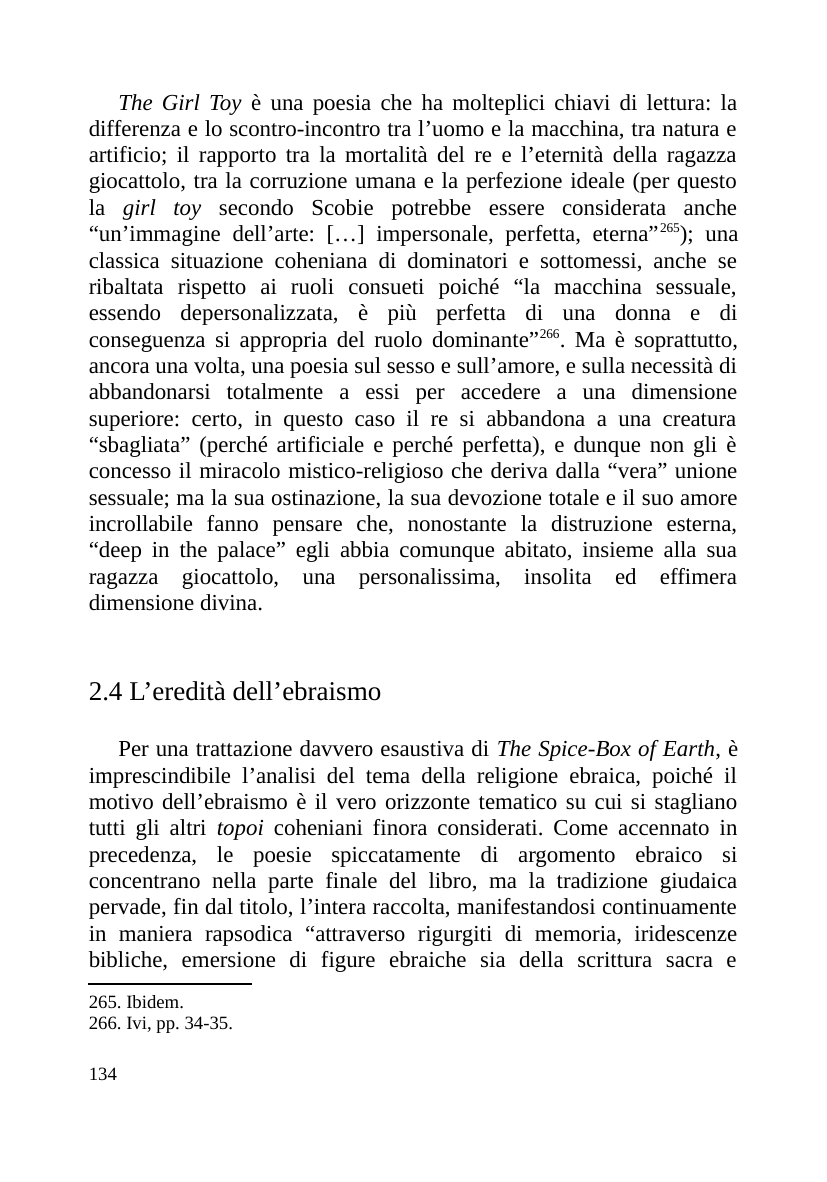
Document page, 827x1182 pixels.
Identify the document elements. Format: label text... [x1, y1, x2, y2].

text Ivi, pp. 34-35. [88, 1012, 738, 1034]
text 2.4 L’eredità dell’ebraismo [88, 675, 738, 706]
text The Girl Toy è una poesia che ha molteplici chiavi di lettura: la differenza e lo scontro-incontro tra l’uomo e la macchina, tra natura e artificio; il rapporto tra la mortalità del re e l’eternità della ragazza giocattolo, tra la corruzione umana e la perfezione ideale (per questo la girl toy secondo Scobie potrebbe essere considerata anche “un’immagine dell’arte: […] impersonale, perfetta, eterna”); una classica situazione coheniana di dominatori e sottomessi, anche se ribaltata rispetto ai ruoli consueti poiché “la macchina sessuale, essendo depersonalizzata, è più perfetta di una donna e di conseguenza si appropria del ruolo dominante”. Ma è soprattutto, ancora una volta, una poesia sul sesso e sull’amore, e sulla necessità di abbandonarsi totalmente a essi per accedere a una dimensione superiore: certo, in questo caso il re si abbandona a una creatura “sbagliata” (perché artificiale e perché perfetta), e dunque non gli è concesso il miracolo mistico-religioso che deriva dalla “vera” unione sessuale; ma la sua ostinazione, la sua devozione totale e il suo amore incrollabile fanno pensare che, nonostante la distruzione esterna, “deep in the palace” egli abbia comunque abitato, insieme alla sua ragazza giocattolo, una personalissima, insolita ed effimera dimensione divina. [88, 88, 738, 616]
text Per una trattazione davvero esaustiva di The Spice-Box of Earth, è imprescindibile l’analisi del tema della religione ebraica, poiché il motivo dell’ebraismo è il vero orizzonte tematico su cui si stagliano tutti gli altri topoi coheniani finora considerati. Come accennato in precedenza, le poesie spiccatamente di argomento ebraico si concentrano nella parte finale del libro, ma la tradizione giudaica pervade, fin dal titolo, l’intera raccolta, manifestandosi continuamente in maniera rapsodica “attraverso rigurgiti di memoria, iridescenze bibliche, emersione di figure ebraiche sia della scrittura sacra e [88, 735, 738, 972]
text Ibidem. [88, 991, 738, 1012]
